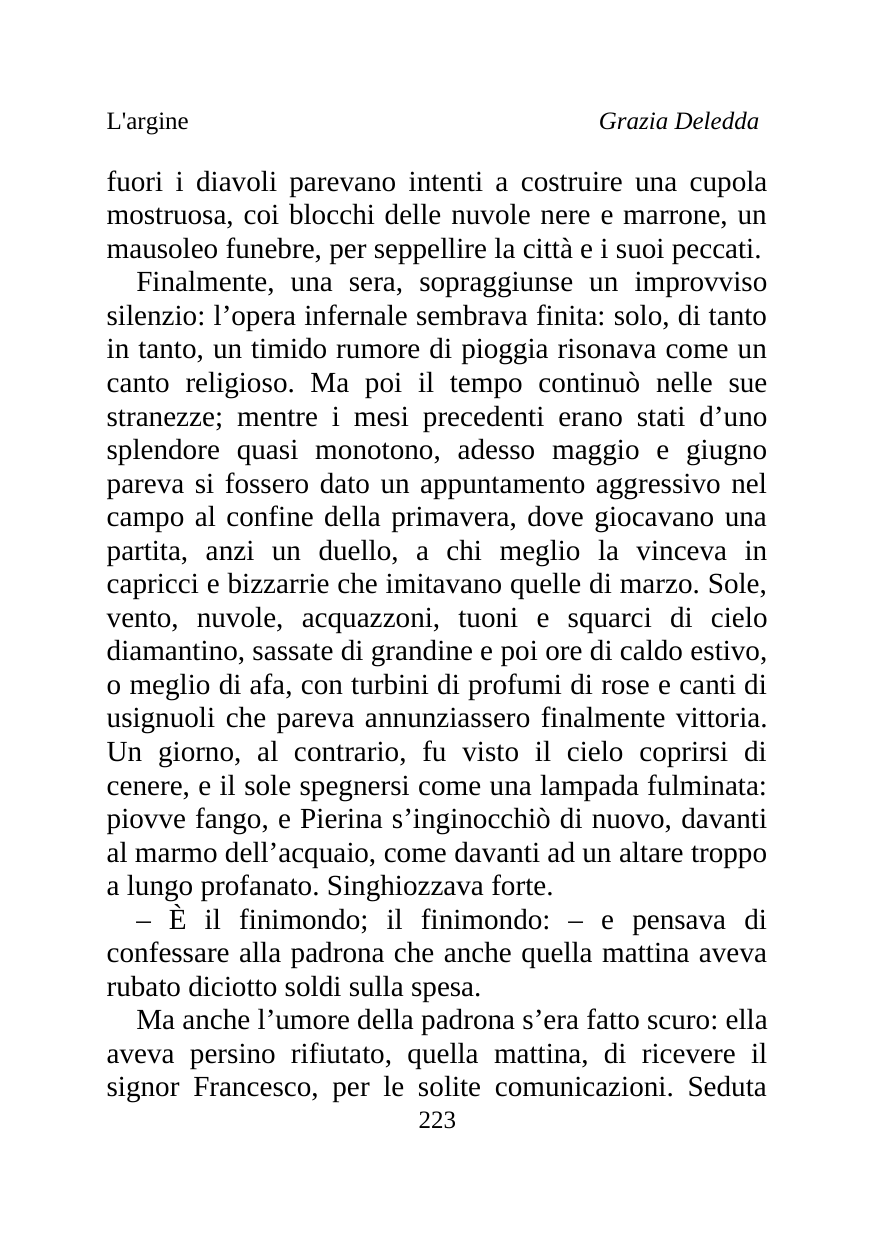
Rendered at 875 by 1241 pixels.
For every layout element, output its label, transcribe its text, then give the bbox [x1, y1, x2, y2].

text – È il finimondo; il finimondo: – e pensava di confessare alla padrona che anche quella mattina aveva rubato diciotto soldi sulla spesa. [106, 902, 768, 1002]
text Finalmente, una sera, sopraggiunse un improvviso silenzio: l’opera infernale sembrava finita: solo, di tanto in tanto, un timido rumore di pioggia risonava come un canto religioso. Ma poi il tempo continuò nelle sue stranezze; mentre i mesi precedenti erano stati d’uno splendore quasi monotono, adesso maggio e giugno pareva si fossero dato un appuntamento aggressivo nel campo al confine della primavera, dove giocavano una partita, anzi un duello, a chi meglio la vinceva in capricci e bizzarrie che imitavano quelle di marzo. Sole, vento, nuvole, acquazzoni, tuoni e squarci di cielo diamantino, sassate di grandine e poi ore di caldo estivo, o meglio di afa, con turbini di profumi di rose e canti di usignuoli che pareva annunziassero finalmente vittoria. Un giorno, al contrario, fu visto il cielo coprirsi di cenere, e il sole spegnersi come una lampada fulminata: piovve fango, e Pierina s’inginocchiò di nuovo, davanti al marmo dell’acquaio, come davanti ad un altare troppo a lungo profanato. Singhiozzava forte. [106, 264, 768, 902]
text Ma anche l’umore della padrona s’era fatto scuro: ella aveva persino rifiutato, quella mattina, di ricevere il signor Francesco, per le solite comunicazioni. Seduta [106, 1002, 768, 1103]
text fuori i diavoli parevano intenti a costruire una cupola mostruosa, coi blocchi delle nuvole nere e marrone, un mausoleo funebre, per seppellire la città e i suoi peccati. [106, 164, 768, 264]
